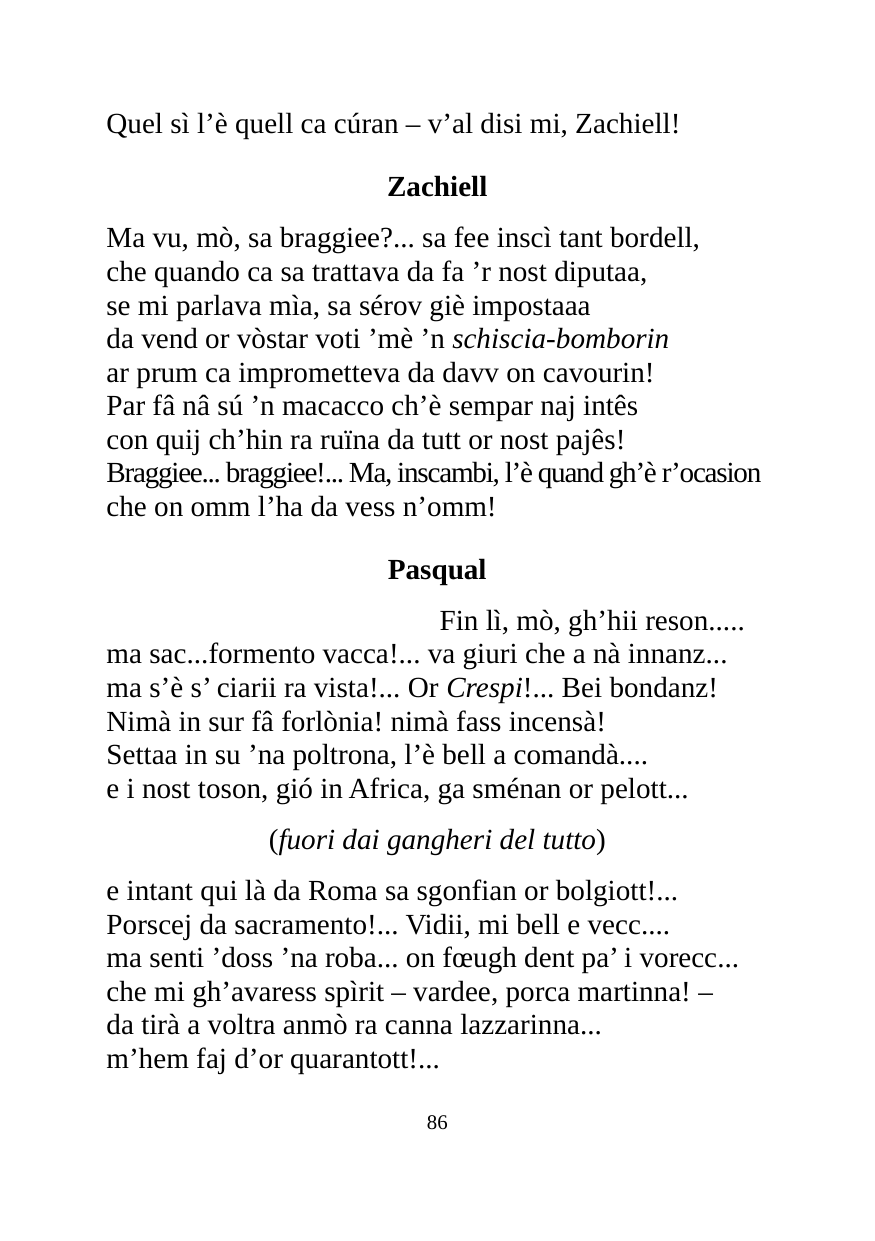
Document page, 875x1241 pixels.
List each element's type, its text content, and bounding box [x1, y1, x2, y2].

text Pasqual [106, 552, 768, 585]
text da vend or vòstar voti ’mè ’n schiscia-bomborin [106, 321, 768, 355]
text Nimà in sur fâ forlònia! nimà fass incensà! [106, 704, 768, 737]
text e intant qui là da Roma sa sgonfian or bolgiott!... [106, 873, 768, 907]
text ar prum ca imprometteva da davv on cavourin! [106, 355, 768, 388]
text che quando ca sa trattava da fa ’r nost diputaa, [106, 254, 768, 288]
text Fin lì, mò, gh’hii reson..... [106, 603, 768, 637]
text Ma vu, mò, sa braggiee?... sa fee inscì tant bordell, [106, 221, 768, 254]
text Braggiee... braggiee!... Ma, inscambi, l’è quand gh’è r’ocasion [106, 455, 768, 489]
text che on omm l’ha da vess n’omm! [106, 489, 768, 522]
text ma senti ’doss ’na roba... on fœugh dent pa’ i vorecc... [106, 940, 768, 974]
text ma sac...formento vacca!... va giuri che a nà innanz... [106, 637, 768, 670]
text con quij ch’hin ra ruïna da tutt or nost pajês! [106, 422, 768, 455]
text Zachiell [106, 169, 768, 203]
text (fuori dai gangheri del tutto) [106, 822, 768, 856]
text m’hem faj d’or quarantott!... [106, 1041, 768, 1074]
text Quel sì l’è quell ca cúran – v’al disi mi, Zachiell! [106, 106, 768, 140]
text ma s’è s’ ciarii ra vista!... Or Crespi!... Bei bondanz! [106, 670, 768, 704]
text da tirà a voltra anmò ra canna lazzarinna... [106, 1007, 768, 1041]
text Porscej da sacramento!... Vidii, mi bell e vecc.... [106, 907, 768, 940]
text Par fâ nâ sú ’n macacco ch’è sempar naj intês [106, 388, 768, 422]
text Settaa in su ’na poltrona, l’è bell a comandà.... [106, 737, 768, 771]
text e i nost toson, gió in Africa, ga sménan or pelott... [106, 771, 768, 804]
text che mi gh’avaress spìrit – vardee, porca martinna! – [106, 974, 768, 1007]
text se mi parlava mìa, sa sérov giè impostaaa [106, 288, 768, 321]
